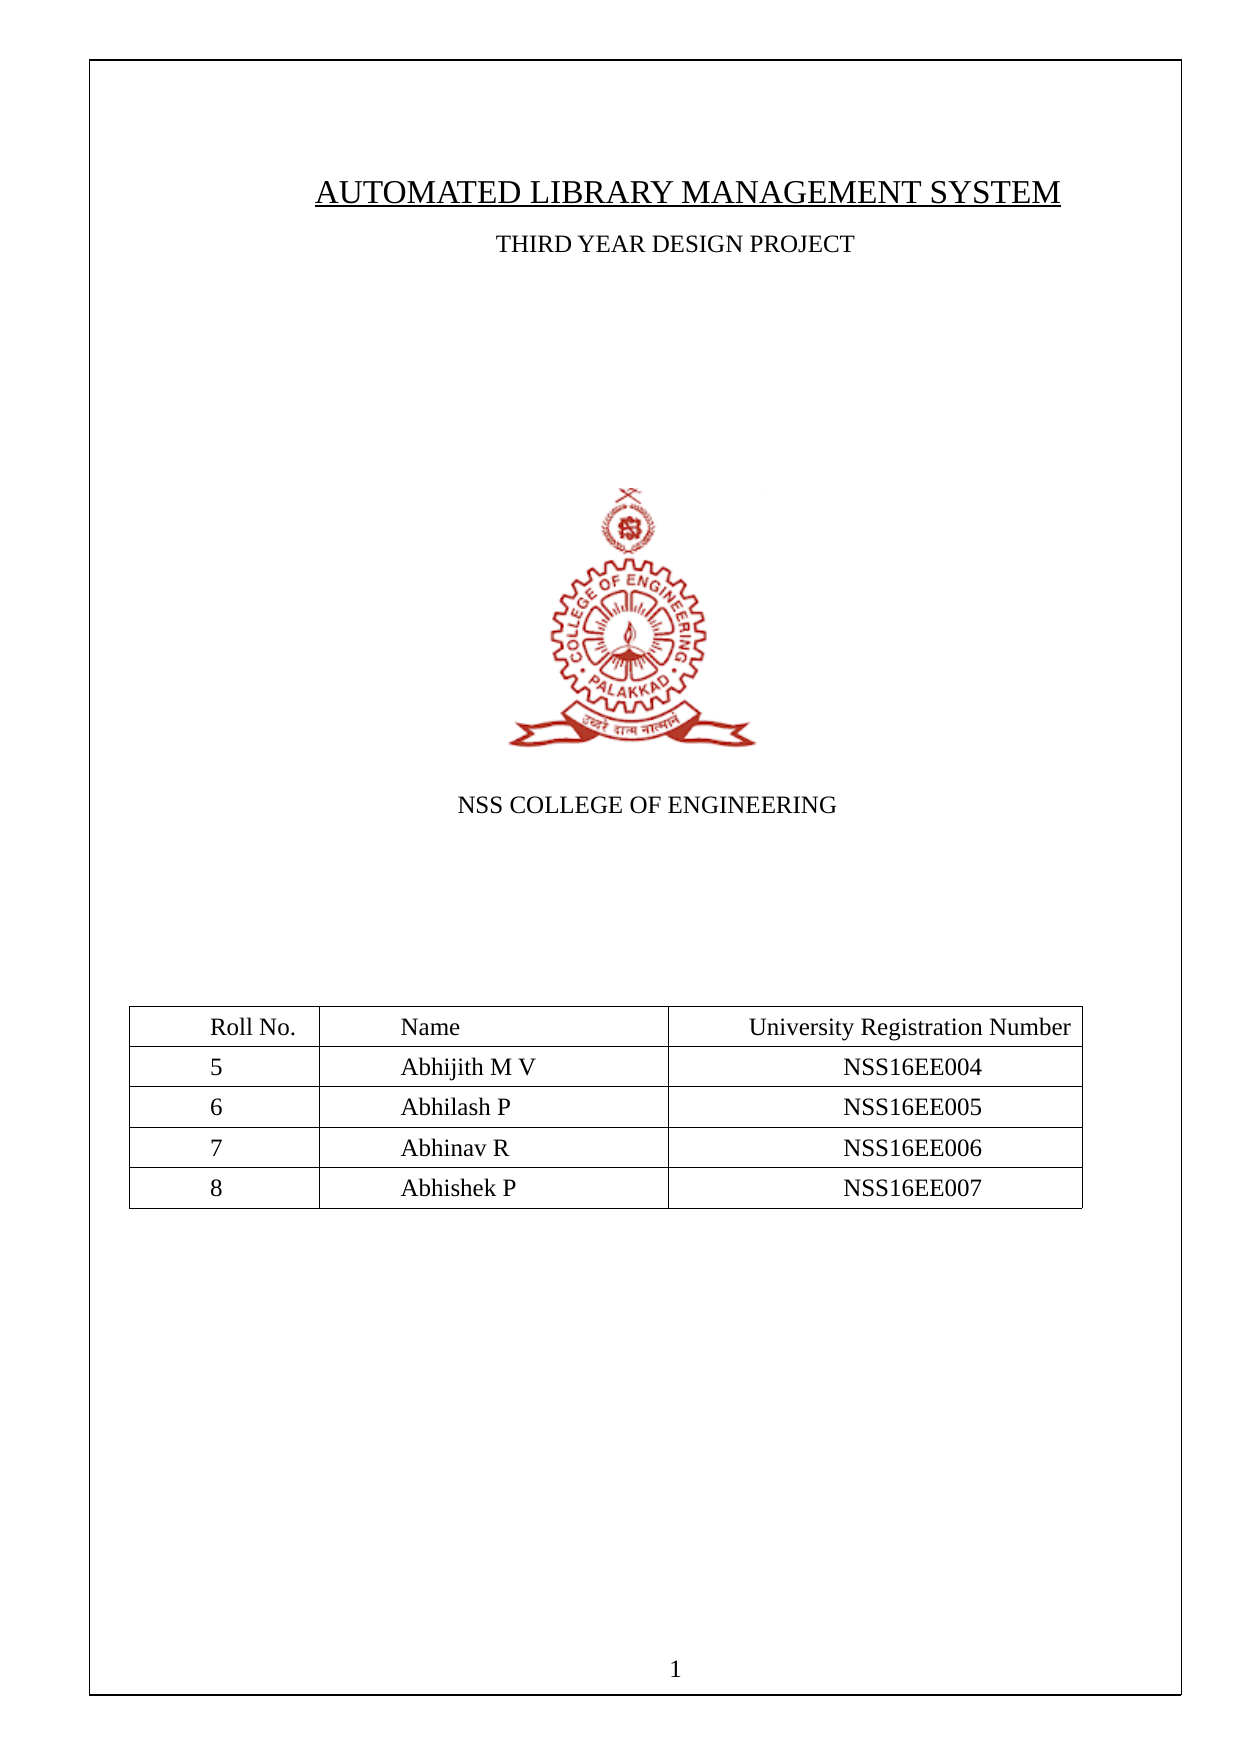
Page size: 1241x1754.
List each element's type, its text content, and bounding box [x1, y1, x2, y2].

table_cell 6 [130, 1087, 319, 1127]
picture [501, 488, 766, 751]
table_cell Abhinav R [320, 1128, 668, 1167]
text THIRD YEAR DESIGN PROJECT [107, 229, 1169, 258]
text AUTOMATED LIBRARY MANAGEMENT SYSTEM [107, 172, 1169, 210]
text NSS COLLEGE OF ENGINEERING [107, 790, 1169, 819]
table_cell Abhijith M V [320, 1047, 668, 1086]
table_cell NSS16EE004 [669, 1047, 1082, 1086]
table_cell Abhilash P [320, 1087, 668, 1127]
table_cell 5 [130, 1047, 319, 1086]
table_cell 7 [130, 1128, 319, 1167]
table_cell 8 [130, 1168, 319, 1207]
table_cell Abhishek P [320, 1168, 668, 1207]
table_cell NSS16EE007 [669, 1168, 1082, 1207]
table_cell NSS16EE005 [669, 1087, 1082, 1127]
table_header University Registration Number [669, 1007, 1082, 1046]
table_header Name [320, 1007, 668, 1046]
table_cell NSS16EE006 [669, 1128, 1082, 1167]
table_header Roll No. [130, 1007, 319, 1046]
